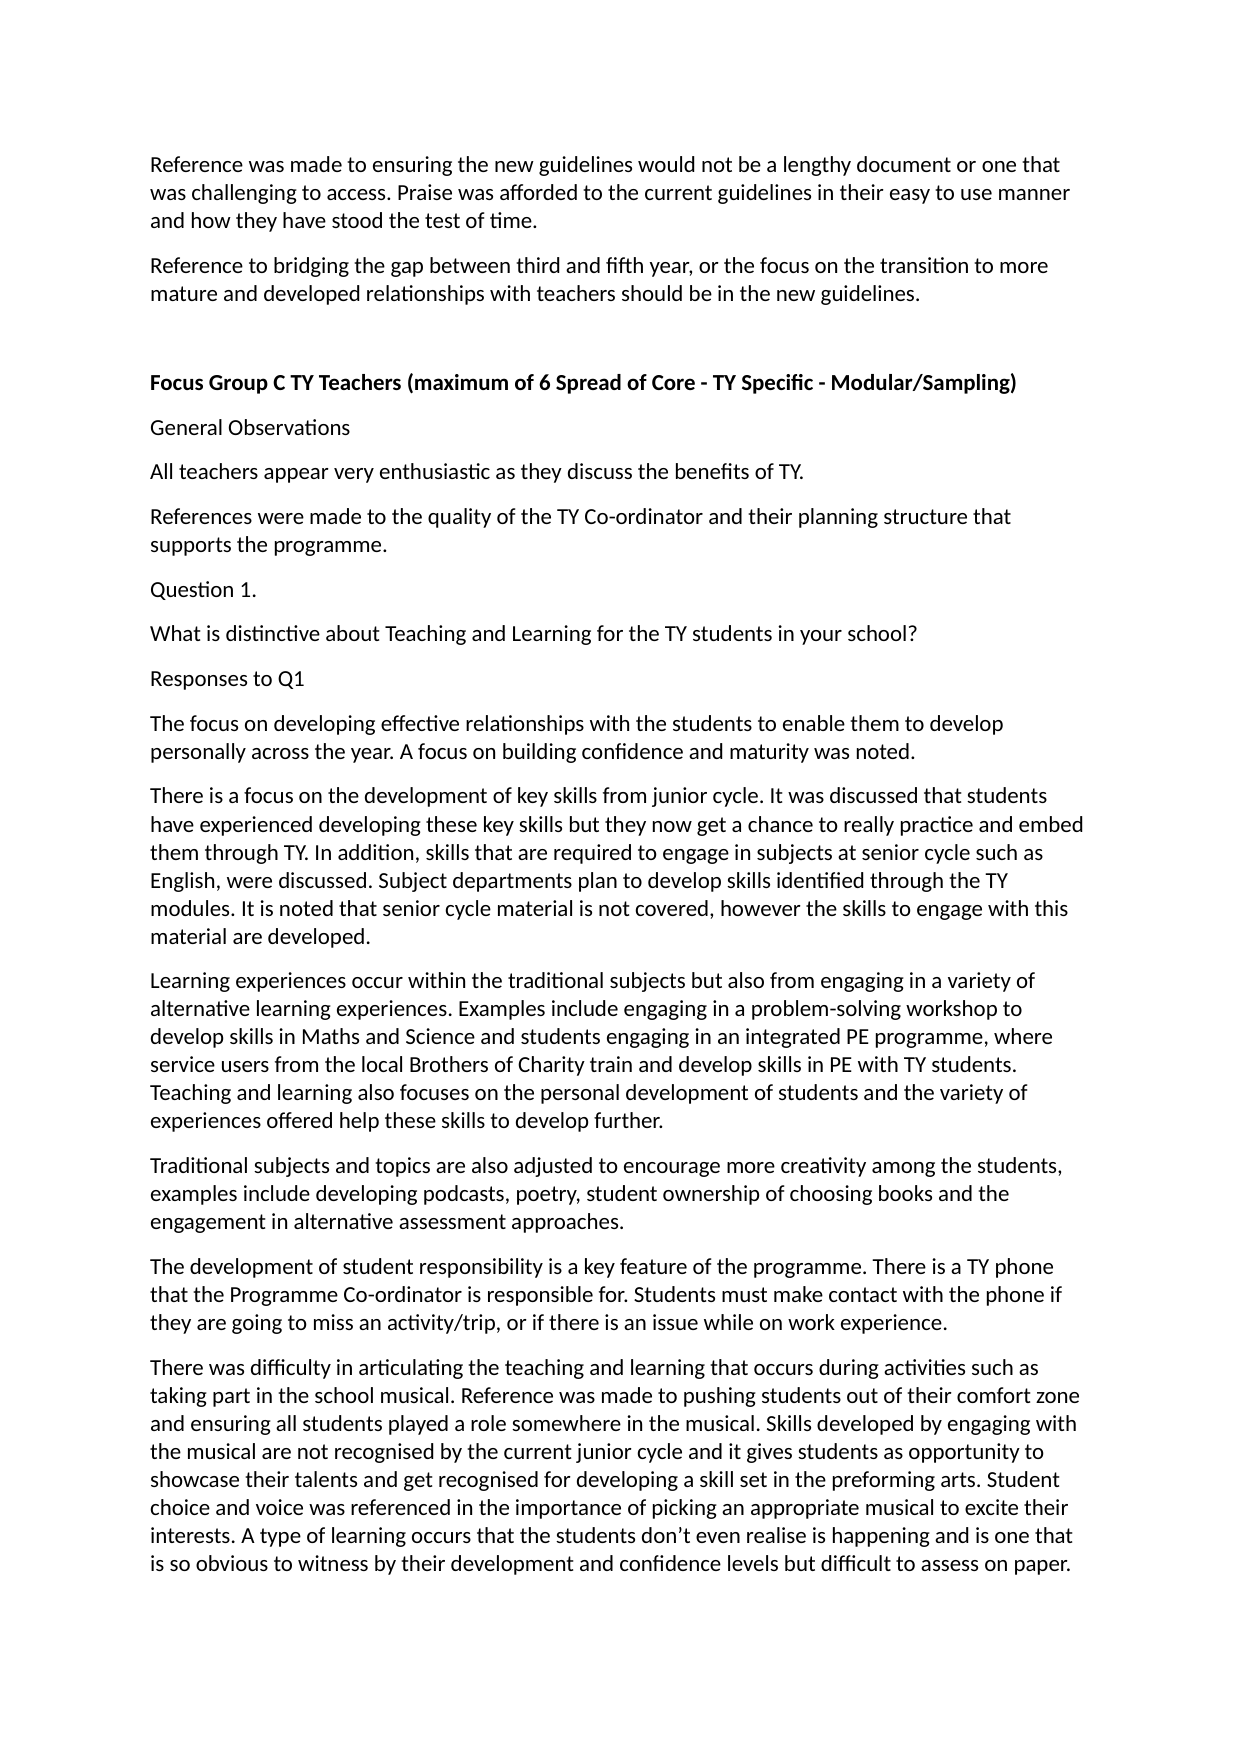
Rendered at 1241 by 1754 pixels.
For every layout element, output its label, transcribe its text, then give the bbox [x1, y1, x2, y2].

text What is distinctive about Teaching and Learning for the TY students in your school? [150, 619, 1090, 648]
text Reference was made to ensuring the new guidelines would not be a lengthy document or one that was challenging to access. Praise was afforded to the current guidelines in their easy to use manner and how they have stood the test of time. [150, 150, 1090, 234]
text Question 1. [150, 575, 1090, 603]
text Learning experiences occur within the traditional subjects but also from engaging in a variety of alternative learning experiences. Examples include engaging in a problem-solving workshop to develop skills in Maths and Science and students engaging in an integrated PE programme, where service users from the local Brothers of Charity train and develop skills in PE with TY students. Teaching and learning also focuses on the personal development of students and the variety of experiences offered help these skills to develop further. [150, 966, 1090, 1134]
text References were made to the quality of the TY Co-ordinator and their planning structure that supports the programme. [150, 502, 1090, 558]
text Responses to Q1 [150, 664, 1090, 692]
text General Observations [150, 413, 1090, 441]
text There was difficulty in articulating the teaching and learning that occurs during activities such as taking part in the school musical. Reference was made to pushing students out of their comfort zone and ensuring all students played a role somewhere in the musical. Skills developed by engaging with the musical are not recognised by the current junior cycle and it gives students as opportunity to showcase their talents and get recognised for developing a skill set in the preforming arts. Student choice and voice was referenced in the importance of picking an appropriate musical to excite their interests. A type of learning occurs that the students don’t even realise is happening and is one that is so obvious to witness by their development and confidence levels but difficult to assess on paper. [150, 1353, 1090, 1577]
text Traditional subjects and topics are also adjusted to encourage more creativity among the students, examples include developing podcasts, poetry, student ownership of choosing books and the engagement in alternative assessment approaches. [150, 1151, 1090, 1235]
text All teachers appear very enthusiastic as they discuss the benefits of TY. [150, 457, 1090, 486]
text The focus on developing effective relationships with the students to enable them to develop personally across the year. A focus on building confidence and maturity was noted. [150, 709, 1090, 765]
text Reference to bridging the gap between third and fifth year, or the focus on the transition to more mature and developed relationships with teachers should be in the new guidelines. [150, 251, 1090, 307]
text Focus Group C TY Teachers (maximum of 6 Spread of Core - TY Specific - Modular/Sampling) [150, 368, 1090, 396]
text The development of student responsibility is a key feature of the programme. There is a TY phone that the Programme Co-ordinator is responsible for. Students must make contact with the phone if they are going to miss an activity/trip, or if there is an issue while on work experience. [150, 1252, 1090, 1336]
text There is a focus on the development of key skills from junior cycle. It was discussed that students have experienced developing these key skills but they now get a chance to really practice and embed them through TY. In addition, skills that are required to engage in subjects at senior cycle such as English, were discussed. Subject departments plan to develop skills identified through the TY modules. It is noted that senior cycle material is not covered, however the skills to engage with this material are developed. [150, 782, 1090, 950]
